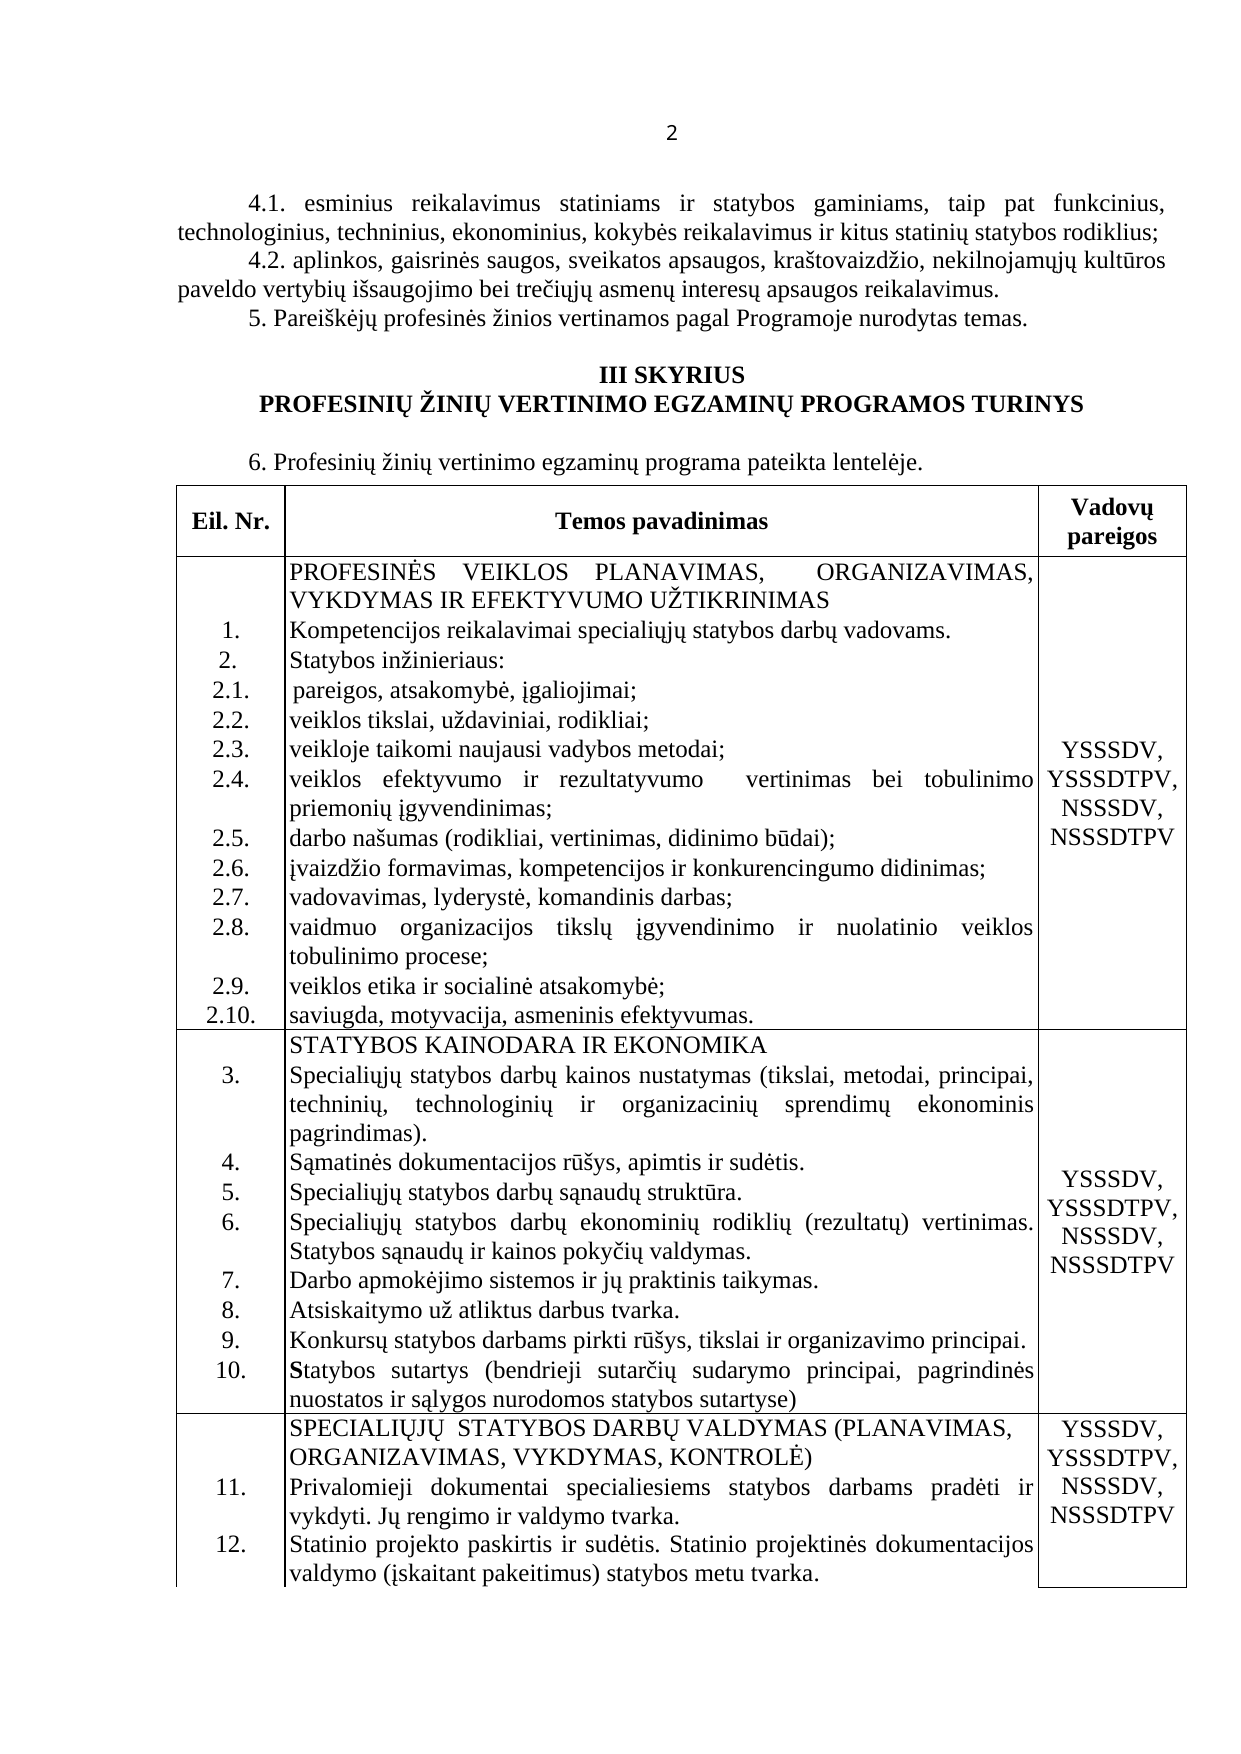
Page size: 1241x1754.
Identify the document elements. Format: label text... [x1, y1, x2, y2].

text 4.2. aplinkos, gaisrinės saugos, sveikatos apsaugos, kraštovaizdžio, nekilnojamųjų kultūros paveldo vertybių išsaugojimo bei trečiųjų asmenų interesų apsaugos reikalavimus. [177, 245, 1166, 303]
table_cell darbo našumas (rodikliai, vertinimas, didinimo būdai); [286, 822, 1038, 852]
table_cell Sąmatinės dokumentacijos rūšys, apimtis ir sudėtis. [286, 1146, 1038, 1176]
table_cell 8. [177, 1294, 284, 1324]
table_cell vaidmuo organizacijos tikslų įgyvendinimo ir nuolatinio veiklos tobulinimo procese; [286, 911, 1038, 970]
table_cell 2.7. [177, 881, 284, 911]
table_cell YSSSDV, YSSSDTPV, NSSSDV, NSSSDTPV [1039, 557, 1186, 1029]
table_cell Statinio projekto paskirtis ir sudėtis. Statinio projektinės dokumentacijos valdymo (įskaitant pakeitimus) statybos metu tvarka. [286, 1530, 1038, 1587]
text III SKYRIUS [177, 360, 1166, 389]
table_cell 6. [177, 1206, 284, 1264]
table_cell 12. [177, 1530, 284, 1587]
table_header Eil. Nr. [177, 486, 284, 556]
table_cell Specialiųjų statybos darbų sąnaudų struktūra. [286, 1176, 1038, 1206]
table_cell STATYBOS KAINODARA IR EKONOMIKA [286, 1030, 1038, 1059]
table_cell 11. [177, 1471, 284, 1529]
table_cell [1039, 1530, 1186, 1587]
table_cell [177, 1414, 284, 1471]
text PROFESINIŲ ŽINIŲ VERTINIMO EGZAMINŲ PROGRAMOS TURINYS [177, 389, 1166, 418]
table_header Temos pavadinimas [286, 486, 1038, 556]
table_cell YSSSDV, YSSSDTPV, NSSSDV, NSSSDTPV [1039, 1030, 1186, 1412]
table_cell Konkursų statybos darbams pirkti rūšys, tikslai ir organizavimo principai. [286, 1324, 1038, 1354]
table_cell PROFESINĖS VEIKLOS PLANAVIMAS, ORGANIZAVIMAS, VYKDYMAS IR EFEKTYVUMO UŽTIKRINIMAS [286, 557, 1038, 614]
table_cell pareigos, atsakomybė, įgaliojimai; [286, 674, 1038, 704]
table_cell 2.1. [177, 674, 284, 704]
table_cell 5. [177, 1176, 284, 1206]
table_cell Specialiųjų statybos darbų kainos nustatymas (tikslai, metodai, principai, techninių, technologinių ir organizacinių sprendimų ekonominis pagrindimas). [286, 1059, 1038, 1146]
table_header Vadovų pareigos [1039, 486, 1186, 556]
table_cell įvaizdžio formavimas, kompetencijos ir konkurencingumo didinimas; [286, 852, 1038, 881]
table_cell Privalomieji dokumentai specialiesiems statybos darbams pradėti ir vykdyti. Jų rengimo ir valdymo tvarka. [286, 1471, 1038, 1529]
table_cell 9. [177, 1324, 284, 1354]
table_cell 3. [177, 1059, 284, 1146]
table_cell 1. [177, 614, 284, 644]
table_cell Atsiskaitymo už atliktus darbus tvarka. [286, 1294, 1038, 1324]
table_cell 2.6. [177, 852, 284, 881]
table_cell SPECIALIŲJŲ STATYBOS DARBŲ VALDYMAS (PLANAVIMAS, ORGANIZAVIMAS, VYKDYMAS, KONTROLĖ) [286, 1414, 1038, 1471]
table_cell veikloje taikomi naujausi vadybos metodai; [286, 734, 1038, 763]
table_cell Statybos inžinieriaus: [286, 644, 1038, 674]
table_cell Specialiųjų statybos darbų ekonominių rodiklių (rezultatų) vertinimas. Statybos sąnaudų ir kainos pokyčių valdymas. [286, 1206, 1038, 1264]
table_cell 2. [177, 644, 284, 674]
table_cell Darbo apmokėjimo sistemos ir jų praktinis taikymas. [286, 1265, 1038, 1294]
table_cell 2.4. [177, 763, 284, 822]
table_cell 10. [177, 1354, 284, 1412]
table_cell 2.5. [177, 822, 284, 852]
table_cell [177, 1030, 284, 1059]
table_cell YSSSDV, YSSSDTPV, NSSSDV, NSSSDTPV [1039, 1414, 1186, 1529]
table_cell 2.3. [177, 734, 284, 763]
table_cell veiklos etika ir socialinė atsakomybė; [286, 970, 1038, 999]
table_cell 2.8. [177, 911, 284, 970]
table_cell [177, 557, 284, 614]
text 5. Pareiškėjų profesinės žinios vertinamos pagal Programoje nurodytas temas. [177, 303, 1166, 332]
table_cell 2.2. [177, 704, 284, 733]
text 4.1. esminius reikalavimus statiniams ir statybos gaminiams, taip pat funkcinius, technologinius, techninius, ekonominius, kokybės reikalavimus ir kitus statinių statybos rodiklius; [177, 188, 1166, 245]
table_cell saviugda, motyvacija, asmeninis efektyvumas. [286, 1000, 1038, 1029]
table_cell vadovavimas, lyderystė, komandinis darbas; [286, 881, 1038, 911]
table_cell Statybos sutartys (bendrieji sutarčių sudarymo principai, pagrindinės nuostatos ir sąlygos nurodomos statybos sutartyse) [286, 1354, 1038, 1412]
table_cell 4. [177, 1146, 284, 1176]
table_cell 2.10. [177, 1000, 284, 1029]
table_cell veiklos tikslai, uždaviniai, rodikliai; [286, 704, 1038, 733]
table_cell 7. [177, 1265, 284, 1294]
text 6. Profesinių žinių vertinimo egzaminų programa pateikta lentelėje. [177, 447, 1166, 475]
table_cell Kompetencijos reikalavimai specialiųjų statybos darbų vadovams. [286, 614, 1038, 644]
table_cell veiklos efektyvumo ir rezultatyvumo vertinimas bei tobulinimo priemonių įgyvendinimas; [286, 763, 1038, 822]
table_cell 2.9. [177, 970, 284, 999]
